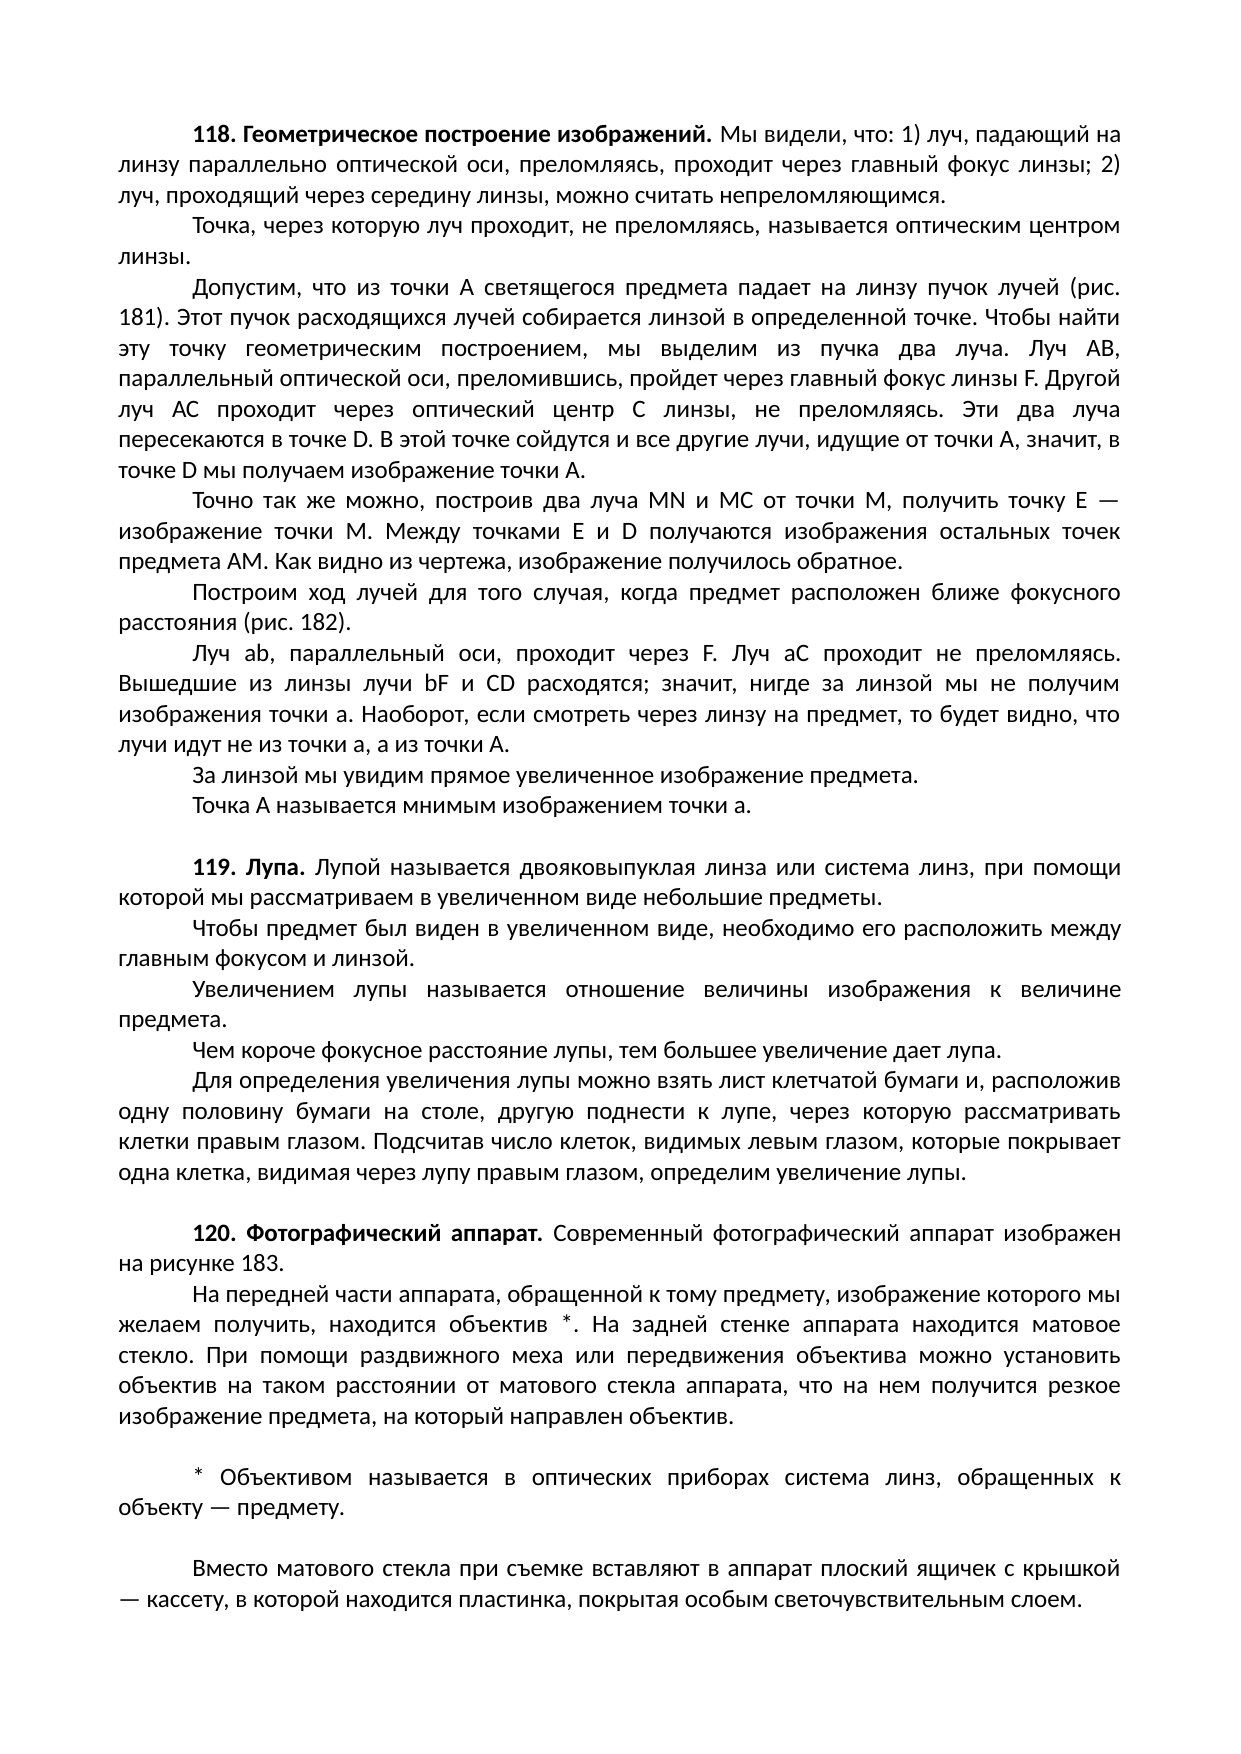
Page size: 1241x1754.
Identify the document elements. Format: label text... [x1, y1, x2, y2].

text Точка А называется мнимым изображением точки а. [118, 789, 1122, 820]
text * Объективом называется в оптических приборах система линз, обращенных к объекту — предмету. [118, 1461, 1122, 1522]
text 119. Лупа. Лупой называется двояковыпуклая линза или система линз, при помощи которой мы рассматриваем в увеличенном виде небольшие предметы. [118, 851, 1122, 912]
text Точно так же можно, построив два луча MN и МС от точки М, получить точку Е — изображение точки М. Между точками Е и D получаются изображения остальных точек предмета АМ. Как видно из чертежа, изображение получилось обратное. [118, 484, 1122, 576]
text Увеличением лупы называется отношение величины изображения к величине предмета. [118, 973, 1122, 1034]
text Допустим, что из точки А светящегося предмета падает на линзу пучок лучей (рис. 181). Этот пучок расходящихся лучей собирается линзой в определенной точке. Чтобы найти эту точку геометрическим построением, мы выделим из пучка два луча. Луч АВ, параллельный оптической оси, преломившись, пройдет через главный фокус линзы F. Другой луч АС проходит через оптический центр С линзы, не преломляясь. Эти два луча пересекаются в точке D. В этой точке сойдутся и все другие лучи, идущие от точки А, значит, в точке D мы получаем изображение точки А. [118, 271, 1122, 484]
text Точка, через которую луч проходит, не преломляясь, называется оптическим центром линзы. [118, 210, 1122, 271]
text 118. Геометрическое построение изображений. Мы видели, что: 1) луч, падающий на линзу параллельно оптической оси, преломляясь, проходит через главный фокус линзы; 2) луч, проходящий через середину линзы, можно считать непреломляющимся. [118, 118, 1122, 210]
text Вместо матового стекла при съемке вставляют в аппарат плоский ящичек с крышкой — кассету, в которой находится пластинка, покрытая особым светочувствительным слоем. [118, 1553, 1122, 1614]
text Чем короче фокусное расстояние лупы, тем большее увеличение дает лупа. [118, 1034, 1122, 1064]
text Для определения увеличения лупы можно взять лист клетчатой бумаги и, расположив одну половину бумаги на столе, другую поднести к лупе, через которую рассматривать клетки правым глазом. Подсчитав число клеток, видимых левым глазом, которые покрывает одна клетка, видимая через лупу правым глазом, определим увеличение лупы. [118, 1064, 1122, 1186]
text Луч аb, параллельный оси, проходит через F. Луч аС проходит не преломляясь. Вышедшие из линзы лучи bF и CD расходятся; значит, нигде за линзой мы не получим изображения точки а. Наоборот, если смотреть через линзу на предмет, то будет видно, что лучи идут не из точки а, а из точки А. [118, 637, 1122, 759]
text На передней части аппарата, обращенной к тому предмету, изображение которого мы желаем получить, находится объектив *. На задней стенке аппарата находится матовое стекло. При помощи раздвижного меха или передвижения объектива можно установить объектив на таком расстоянии от матового стекла аппарата, что на нем получится резкое изображение предмета, на который направлен объектив. [118, 1278, 1122, 1431]
text Построим ход лучей для того случая, когда предмет расположен ближе фокусного расстояния (рис. 182). [118, 576, 1122, 637]
text Чтобы предмет был виден в увеличенном виде, необходимо его расположить между главным фокусом и линзой. [118, 912, 1122, 973]
text За линзой мы увидим прямое увеличенное изображение предмета. [118, 759, 1122, 789]
text 120. Фотографический аппарат. Современный фотографический аппарат изображен на рисунке 183. [118, 1217, 1122, 1278]
